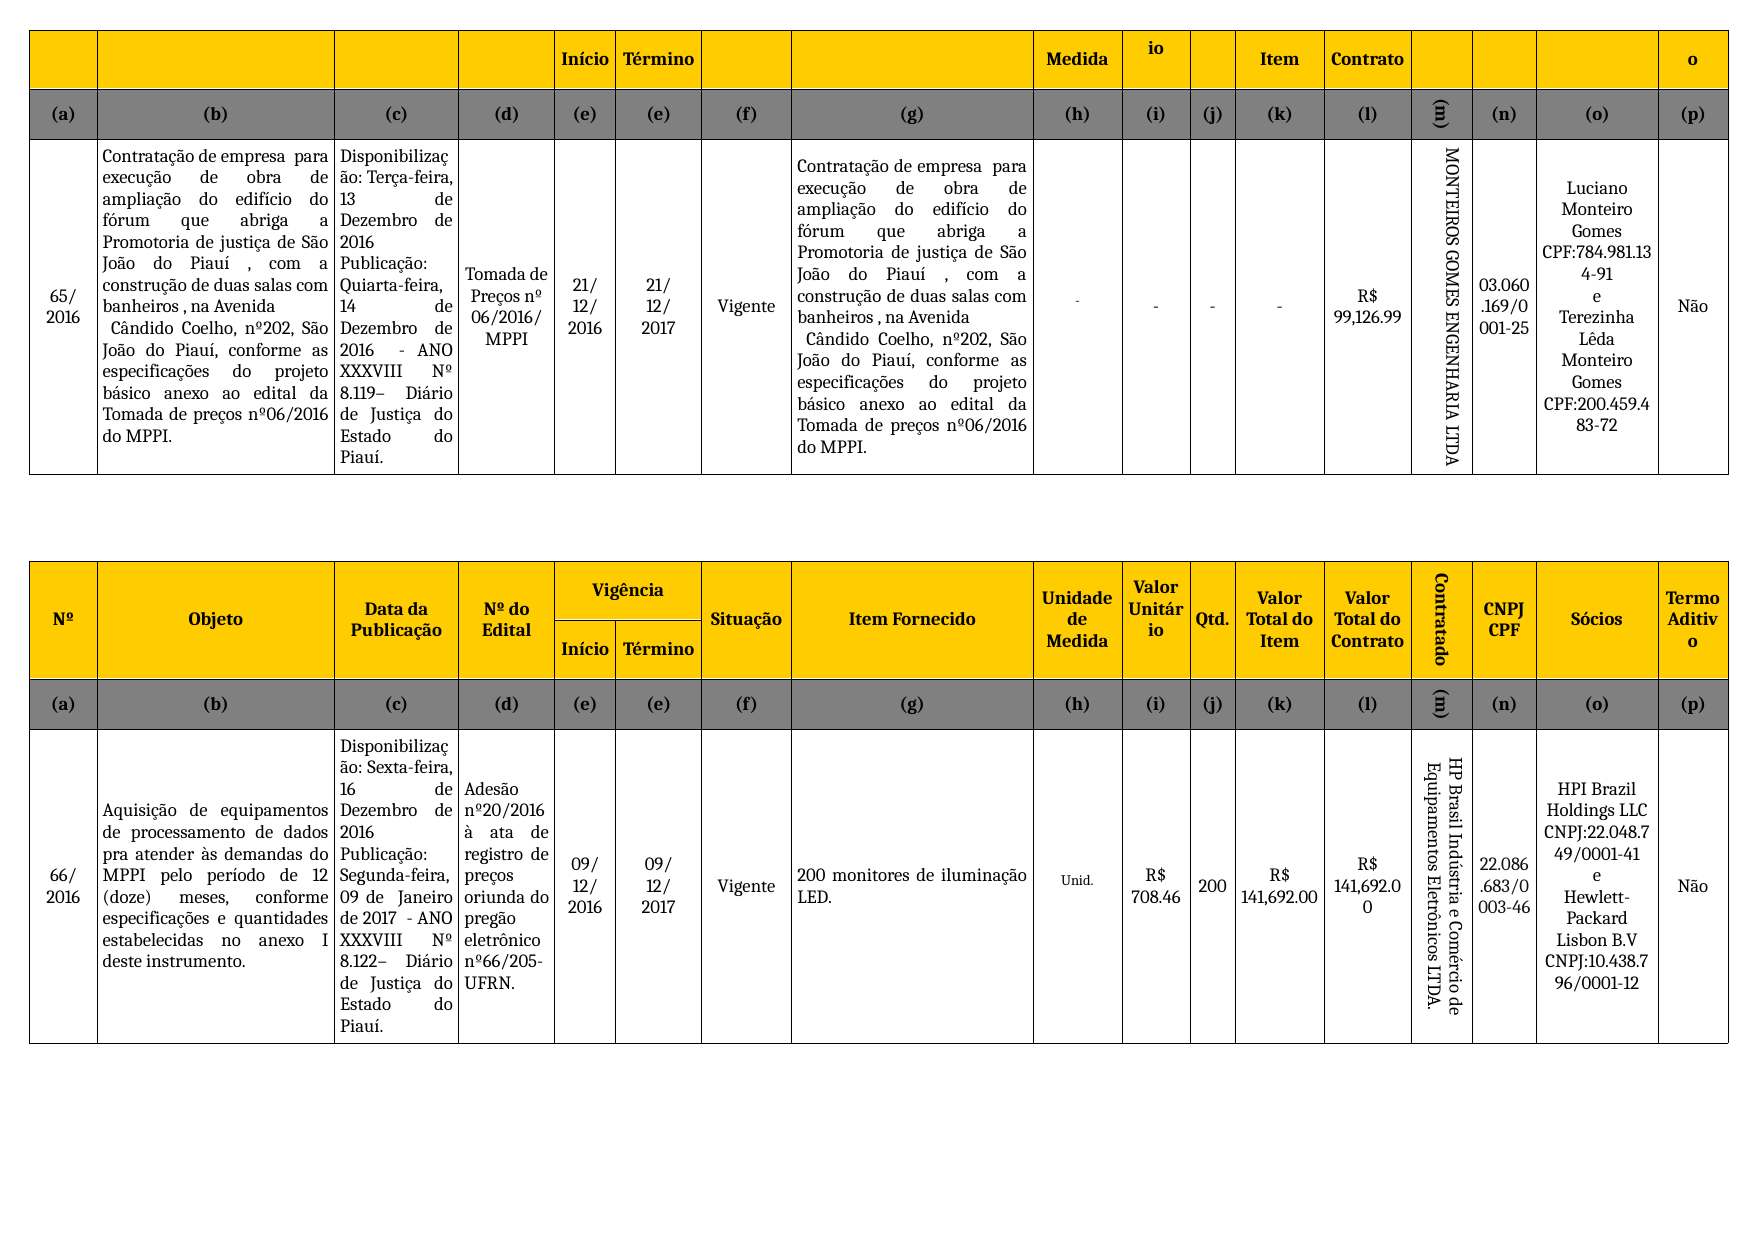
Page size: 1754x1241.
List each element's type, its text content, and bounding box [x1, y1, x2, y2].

table_header [30, 31, 97, 88]
table_cell - [1191, 140, 1235, 474]
table_cell Contratação de empresa para execução de obra de ampliação do edifício do fórum que abriga a Promotoria de justiça de São João do Piauí , com a construção de duas salas com banheiros , na Avenida Cândido Coelho, nº202, São João do Piauí, conforme as especificações do projeto básico anexo ao edital da Tomada de preços nº06/2016 do MPPI. [792, 140, 1033, 474]
table_header Termo Aditivo [1659, 562, 1728, 678]
table_cell HP Brasil Indústria e Comércio de Equipamentos Eletrônicos LTDA. [1412, 730, 1472, 1043]
table_header [459, 31, 554, 88]
table_cell Luciano Monteiro Gomes CPF:784.981.134-91 e Terezinha Lêda Monteiro Gomes CPF:200.459.483-72 [1537, 140, 1658, 474]
table_header Data da Publicação [335, 562, 458, 678]
table_cell Aquisição de equipamentos de processamento de dados pra atender às demandas do MPPI pelo período de 12 (doze) meses, conforme especificações e quantidades estabelecidas no anexo I deste instrumento. [98, 730, 334, 1043]
table_header Situação [702, 562, 791, 678]
table_cell MONTEIROS GOMES ENGENHARIA LTDA [1412, 140, 1472, 474]
table_cell (o) [1537, 680, 1658, 729]
table_cell 200 [1191, 730, 1235, 1043]
table_cell Unid. [1034, 730, 1122, 1043]
table_header Contratado [1412, 562, 1472, 678]
table_cell (e) [616, 90, 701, 139]
table_cell Tomada de Preços nº 06/2016/MPPI [459, 140, 554, 474]
table_cell (f) [702, 680, 791, 729]
table_cell Término [616, 31, 701, 88]
table_cell (g) [792, 90, 1033, 139]
table_cell HPI Brazil Holdings LLC CNPJ:22.048.749/0001-41 e Hewlett-Packard Lisbon B.V CNPJ:10.438.796/0001-12 [1537, 730, 1658, 1043]
table_cell (j) [1191, 90, 1235, 139]
table_cell (j) [1191, 680, 1235, 729]
table_cell 22.086.683/0003-46 [1473, 730, 1536, 1043]
table_cell Início [555, 31, 615, 88]
table_cell (k) [1236, 680, 1324, 729]
table_header Valor Unitário [1123, 562, 1190, 678]
table_cell (p) [1659, 680, 1728, 729]
table_cell (i) [1123, 90, 1190, 139]
table_header Qtd. [1191, 562, 1235, 678]
table_header [702, 31, 791, 88]
table_header [792, 31, 1033, 88]
table_cell Contratação de empresa para execução de obra de ampliação do edifício do fórum que abriga a Promotoria de justiça de São João do Piauí , com a construção de duas salas com banheiros , na Avenida Cândido Coelho, nº202, São João do Piauí, conforme as especificações do projeto básico anexo ao edital da Tomada de preços nº06/2016 do MPPI. [98, 140, 334, 474]
table_cell (f) [702, 90, 791, 139]
table_cell 21/ 12/ 2017 [616, 140, 701, 474]
table_cell (e) [555, 90, 615, 139]
table_cell 21/ 12/ 2016 [555, 140, 615, 474]
table_cell (a) [30, 90, 97, 139]
table_cell - [1034, 140, 1122, 474]
table_cell R$ 141.692,00 [1236, 730, 1324, 1043]
table_cell (m) [1412, 680, 1472, 729]
table_cell (n) [1473, 680, 1536, 729]
table_header [1412, 31, 1472, 88]
table_header Valor Total do Item [1236, 562, 1324, 678]
table_cell (b) [98, 680, 334, 729]
table_header Valor Total do Contrato [1325, 562, 1411, 678]
table_cell (l) [1325, 680, 1411, 729]
table_header io [1123, 31, 1190, 88]
table_header [1537, 31, 1658, 88]
table_cell R$ 99.126,99 [1325, 140, 1411, 474]
table_header Objeto [98, 562, 334, 678]
table_cell Vigente [702, 730, 791, 1043]
table_header Unidade de Medida [1034, 562, 1122, 678]
table_header [1191, 31, 1235, 88]
table_cell Vigente [702, 140, 791, 474]
table_cell 09/ 12/ 2016 [555, 730, 615, 1043]
table_header [335, 31, 458, 88]
table_header Nº [30, 562, 97, 678]
table_cell 03.060.169/0001-25 [1473, 140, 1536, 474]
table_header o [1659, 31, 1728, 88]
table_cell R$ 141.692,00 [1325, 730, 1411, 1043]
table_header Contrato [1325, 31, 1411, 88]
table_cell (h) [1034, 680, 1122, 729]
table_header Nº do Edital [459, 562, 554, 678]
table_header Medida [1034, 31, 1122, 88]
table_cell - [1123, 140, 1190, 474]
table_cell Término [616, 621, 701, 678]
table_cell 200 monitores de iluminação LED. [792, 730, 1033, 1043]
table_cell 09/ 12/ 2017 [616, 730, 701, 1043]
table_header Item [1236, 31, 1324, 88]
table_header CNPJ CPF [1473, 562, 1536, 678]
table_cell (p) [1659, 90, 1728, 139]
table_cell 66/ 2016 [30, 730, 97, 1043]
table_header Vigência [555, 562, 701, 619]
table_cell (o) [1537, 90, 1658, 139]
table_cell - [1236, 140, 1324, 474]
table_cell (n) [1473, 90, 1536, 139]
table_cell Não [1659, 730, 1728, 1043]
table_header Sócios [1537, 562, 1658, 678]
table_cell (g) [792, 680, 1033, 729]
table_header [98, 31, 334, 88]
table_cell (a) [30, 680, 97, 729]
table_cell (e) [555, 680, 615, 729]
table_header [1473, 31, 1536, 88]
table_cell (c) [335, 90, 458, 139]
table_cell (h) [1034, 90, 1122, 139]
table_cell (d) [459, 680, 554, 729]
table_header Item Fornecido [792, 562, 1033, 678]
table_cell (l) [1325, 90, 1411, 139]
table_cell Disponibilização: Sexta-feira, 16 de Dezembro de 2016 Publicação: Segunda-feira, 09 de Janeiro de 2017 - ANO XXXVIII Nº 8.122– Diário de Justiça do Estado do Piauí. [335, 730, 458, 1043]
table_cell R$ 708,46 [1123, 730, 1190, 1043]
table_cell Início [555, 621, 615, 678]
table_cell Adesão nº20/2016 à ata de registro de preços oriunda do pregão eletrôniconº66/205-UFRN. [459, 730, 554, 1043]
table_cell (c) [335, 680, 458, 729]
table_cell (d) [459, 90, 554, 139]
table_cell (m) [1412, 90, 1472, 139]
table_cell (i) [1123, 680, 1190, 729]
table_cell Disponibilização: Terça-feira, 13 de Dezembro de 2016 Publicação: Quiarta-feira, 14 de Dezembro de 2016 - ANO XXXVIII Nº 8.119– Diário de Justiça do Estado do Piauí. [335, 140, 458, 474]
table_cell Não [1659, 140, 1728, 474]
table_cell (k) [1236, 90, 1324, 139]
table_cell (e) [616, 680, 701, 729]
table_cell 65/ 2016 [30, 140, 97, 474]
table_cell (b) [98, 90, 334, 139]
